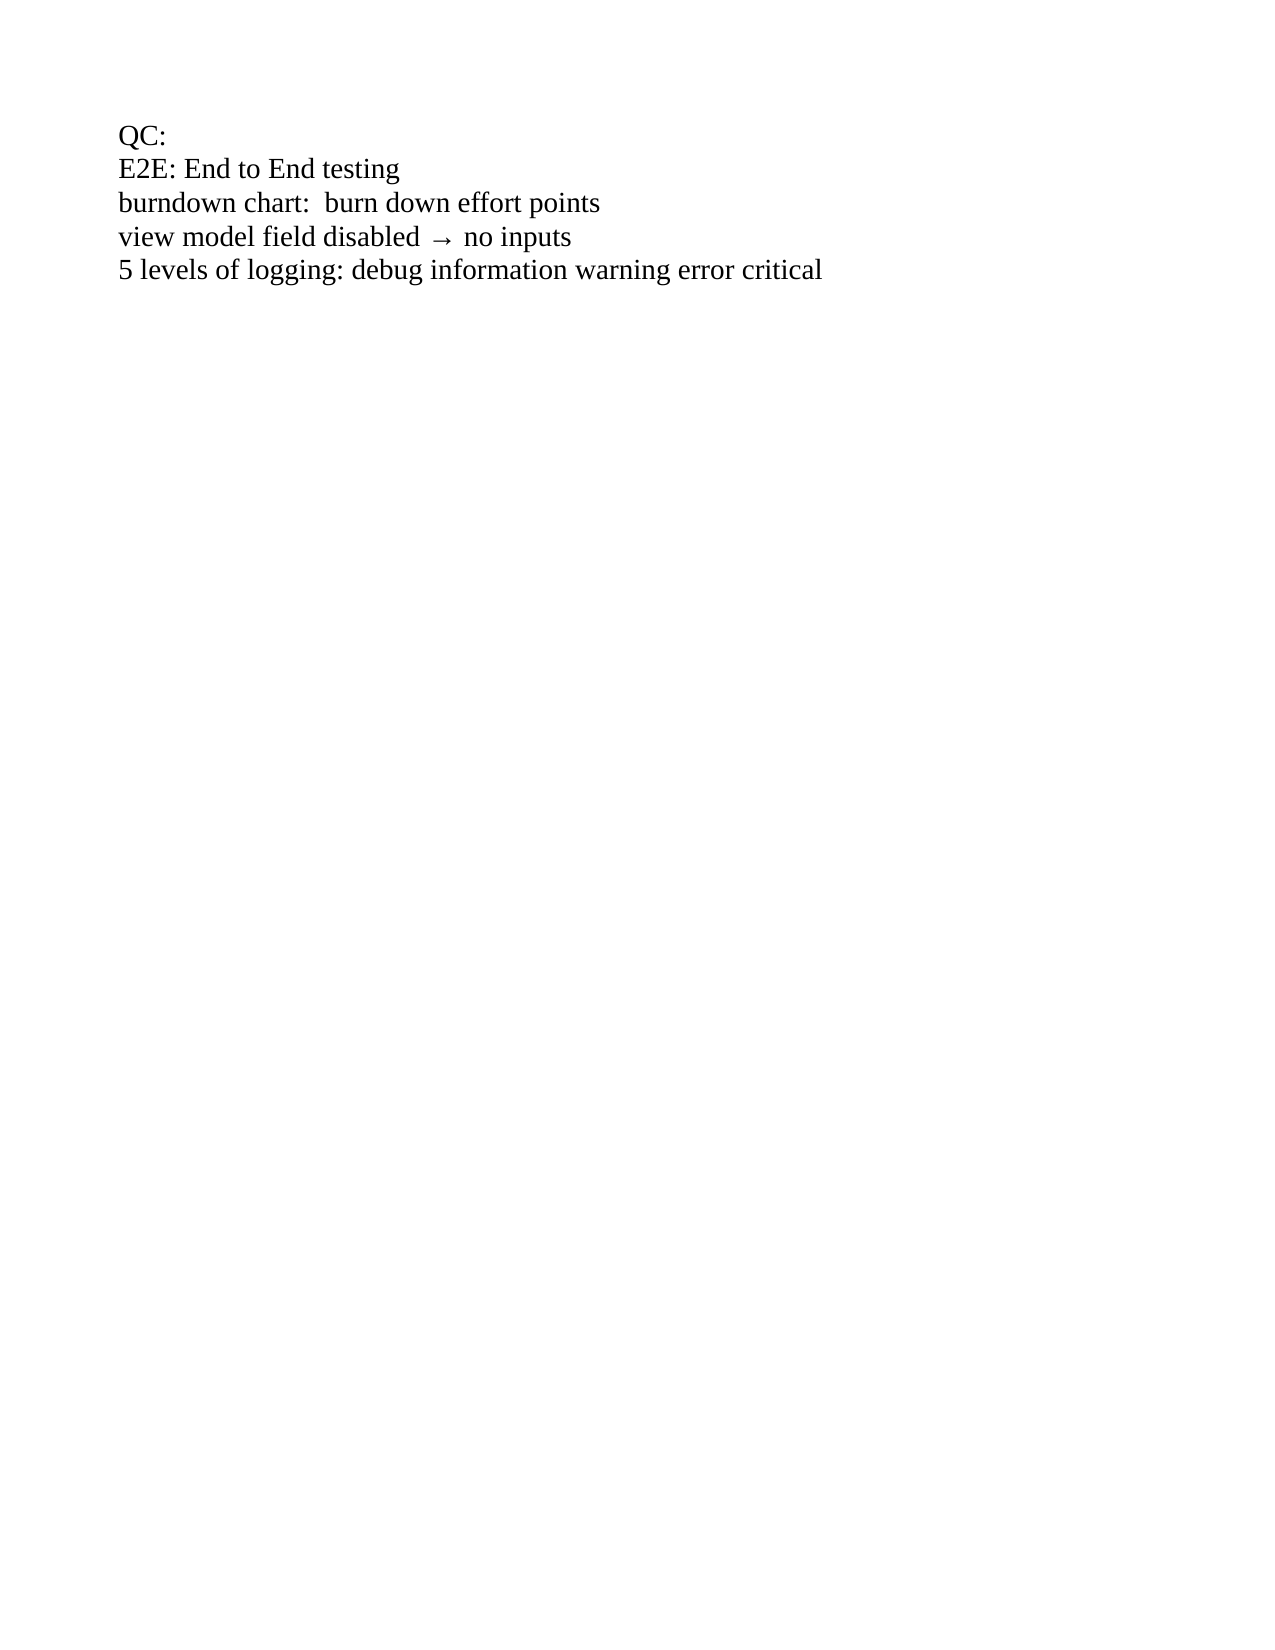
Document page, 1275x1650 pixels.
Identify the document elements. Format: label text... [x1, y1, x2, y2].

text 5 levels of logging: debug information warning error critical [118, 252, 1157, 286]
text QC: [118, 118, 1157, 152]
text view model field disabled → no inputs [118, 219, 1157, 252]
text E2E: End to End testing [118, 152, 1157, 185]
text burndown chart: burn down effort points [118, 185, 1157, 219]
